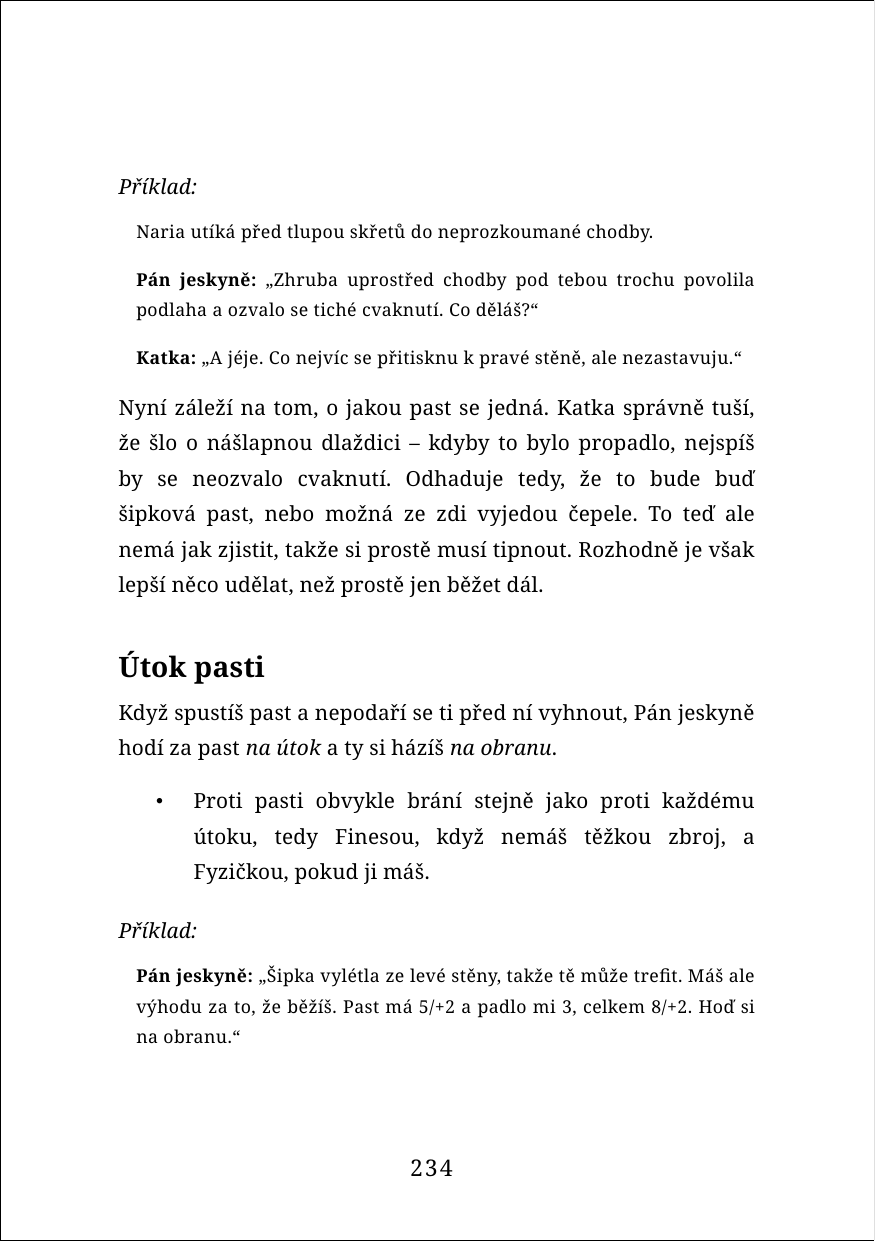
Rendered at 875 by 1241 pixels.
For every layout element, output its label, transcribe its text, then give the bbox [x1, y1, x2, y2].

text Naria utíká před tlupou skřetů do neprozkoumané chodby. [136, 219, 756, 243]
text Nyní záleží na tom, o jakou past se jedná. Katka správně tuší, že šlo o nášlapnou dlaždici – kdyby to bylo propadlo, nejspíš by se neozvalo cvaknutí. Odhaduje tedy, že to bude buď šipková past, nebo možná ze zdi vyjedou čepele. To teď ale nemá jak zjistit, takže si prostě musí tipnout. Rozhodně je však lepší něco udělat, než prostě jen běžet dál. [118, 393, 756, 599]
text Příklad: [118, 917, 756, 945]
text Pán jeskyně: „Šipka vylétla ze levé stěny, takže tě může trefit. Máš ale výhodu za to, že běžíš. Past má 5/+2 a padlo mi 3, celkem 8/+2. Hoď si na obranu.“ [136, 964, 756, 1048]
text Pán jeskyně: „Zhruba uprostřed chodby pod tebou trochu povolila podlaha a ozvalo se tiché cvaknutí. Co děláš?“ [136, 267, 756, 321]
list Proti pasti obvykle brání stejně jako proti každému útoku, tedy Finesou, když nemáš těžkou zbroj, a Fyzičkou, pokud ji máš. [156, 786, 756, 886]
subtitle Útok pasti [118, 647, 756, 686]
text Když spustíš past a nepodaří se ti před ní vyhnout, Pán jeskyně hodí za past na útok a ty si házíš na obranu. [118, 698, 756, 762]
text Příklad: [118, 172, 756, 200]
text Katka: „A jéje. Co nejvíc se přitisknu k pravé stěně, ale nezastavuju.“ [136, 345, 756, 369]
